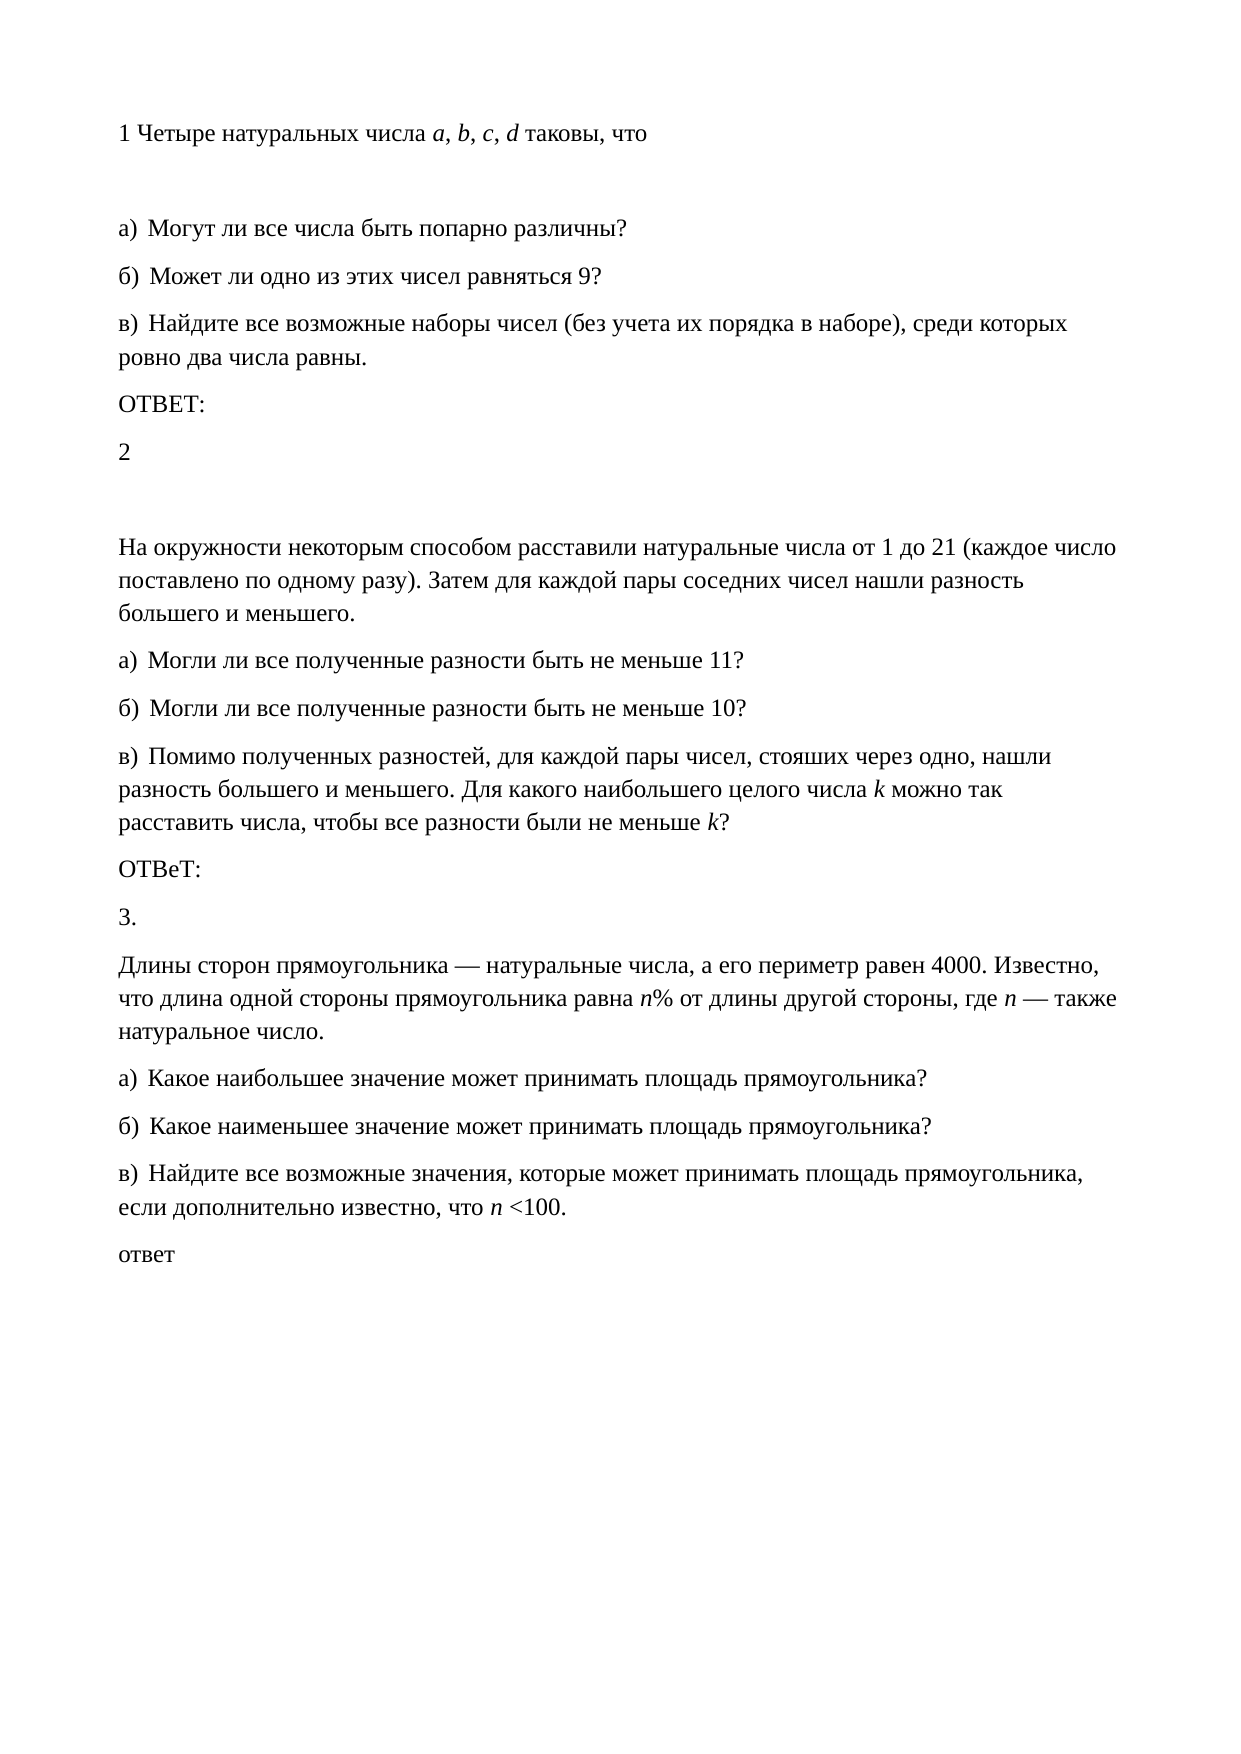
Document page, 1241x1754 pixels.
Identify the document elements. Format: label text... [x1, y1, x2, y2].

text 2 [118, 437, 1122, 466]
text а) Могут ли все числа быть попарно различны? [118, 213, 1122, 242]
text б) Может ли одно из этих чисел равняться 9? [118, 261, 1122, 290]
text в) Найдите все возможные наборы чисел (без учета их порядка в наборе), среди которых ровно два числа равны. [118, 308, 1122, 370]
text в) Помимо полученных разностей, для каждой пары чисел, стояших через одно, нашли разность большего и меньшего. Для какого наибольшего целого числа k можно так расставить числа, чтобы все разности были не меньше k? [118, 741, 1122, 836]
text б) Могли ли все полученные разности быть не меньше 10? [118, 693, 1122, 722]
text в) Найдите все возможные значения, которые может принимать площадь прямоугольника, если дополнительно известно, что n <100. [118, 1158, 1122, 1220]
text ОТВеТ: [118, 854, 1122, 883]
text ОТВЕТ: [118, 389, 1122, 418]
text ответ [118, 1239, 1122, 1268]
text Длины сторон прямоугольника ― натуральные числа, а его периметр равен 4000. Известно, что длина одной стороны прямоугольника равна n% от длины другой стороны, где n ― также натуральное число. [118, 950, 1122, 1044]
text б) Какое наименьшее значение может принимать площадь прямоугольника? [118, 1111, 1122, 1140]
text 3. [118, 902, 1122, 931]
text 1 Четыре натуральных числа a, b, c, d таковы, что [118, 118, 1122, 147]
text а) Какое наибольшее значение может принимать площадь прямоугольника? [118, 1063, 1122, 1092]
text а) Могли ли все полученные разности быть не меньше 11? [118, 646, 1122, 674]
text На окружности некоторым способом расставили натуральные числа от 1 до 21 (каждое число поставлено по одному разу). Затем для каждой пары соседних чисел нашли разность большего и меньшего. [118, 532, 1122, 627]
